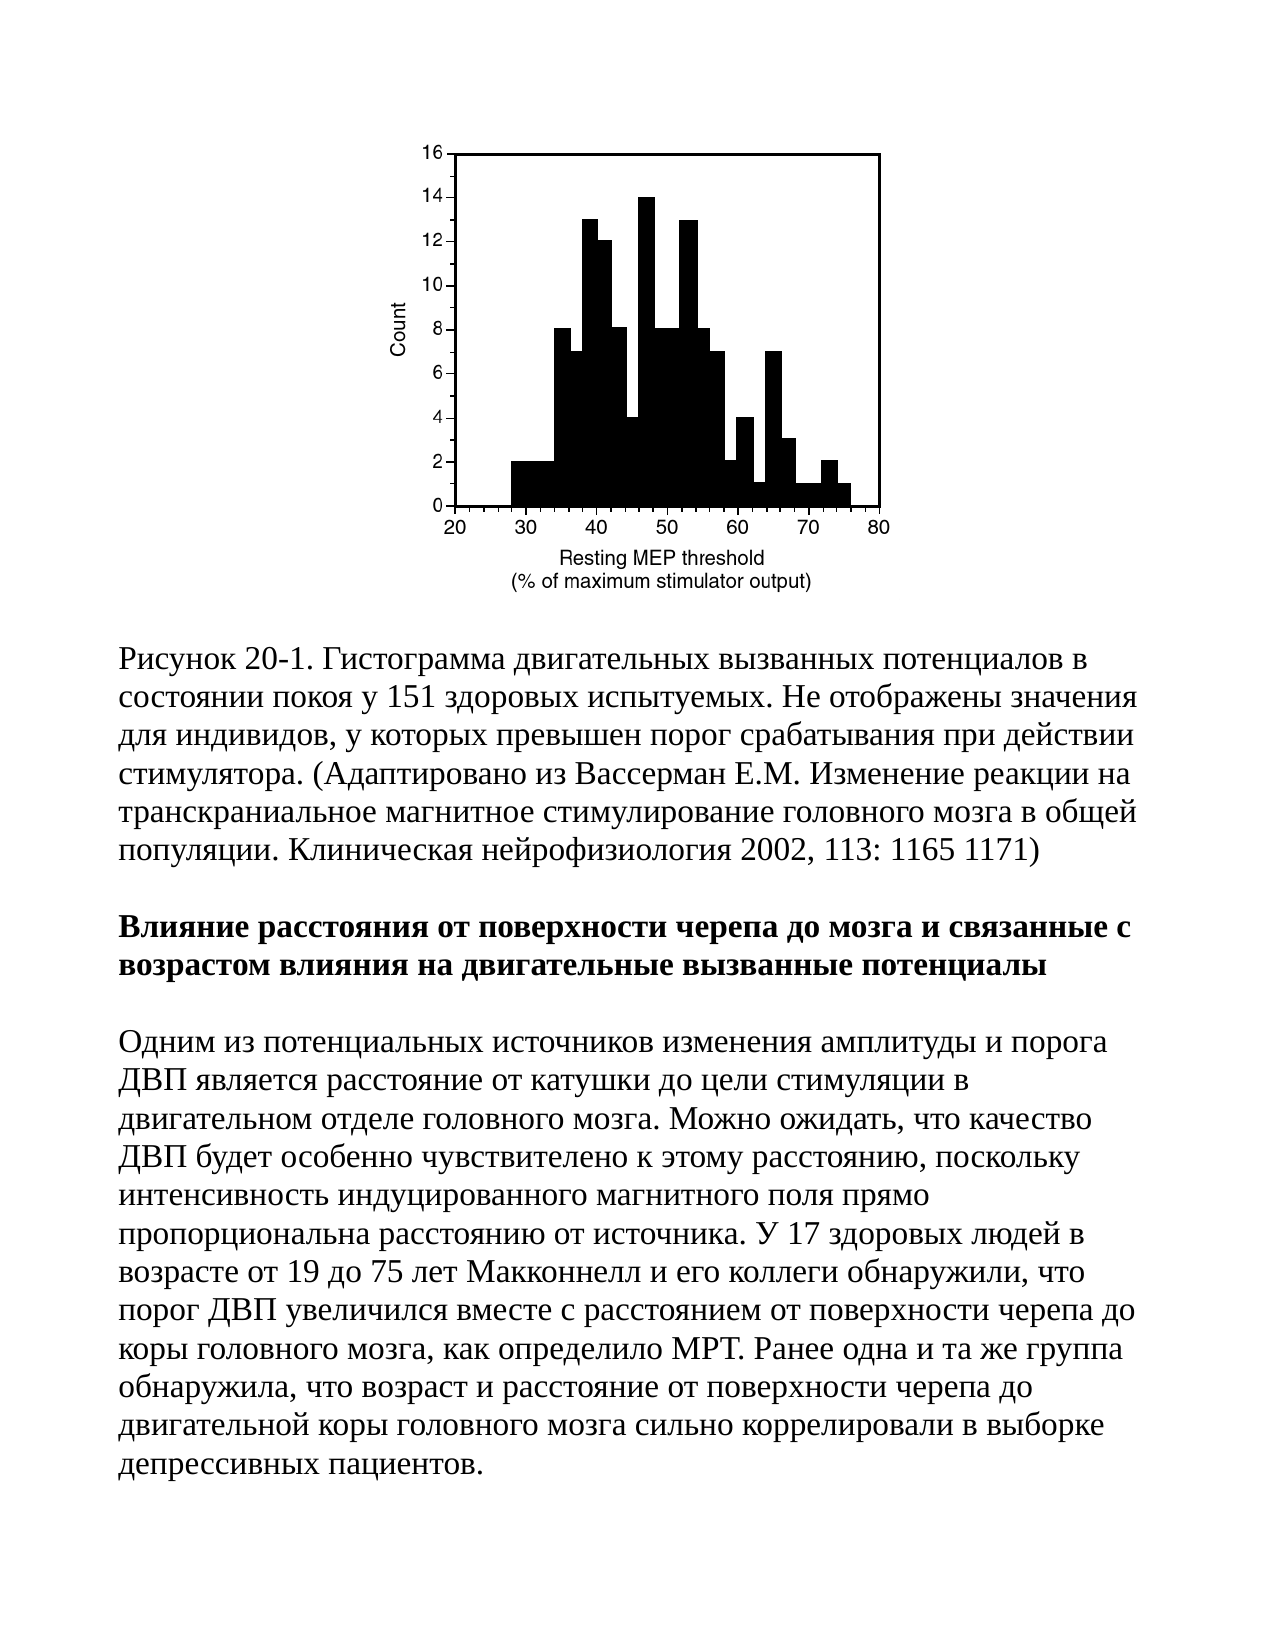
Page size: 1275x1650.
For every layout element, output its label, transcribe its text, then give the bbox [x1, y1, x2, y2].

text Одним из потенциальных источников изменения амплитуды и порога ДВП является расстояние от катушки до цели стимуляции в двигательном отделе головного мозга. Можно ожидать, что качество ДВП будет особенно чувствителено к этому расстоянию, поскольку интенсивность индуцированного магнитного поля прямо пропорциональна расстоянию от источника. У 17 здоровых людей в возрасте от 19 до 75 лет Макконнелл и его коллеги обнаружили, что порог ДВП увеличился вместе с расстоянием от поверхности черепа до коры головного мозга, как определило МРТ. Ранее одна и та же группа обнаружила, что возраст и расстояние от поверхности черепа до двигательной коры головного мозга сильно коррелировали в выборке депрессивных пациентов. [118, 1021, 1157, 1481]
text Влияние расстояния от поверхности черепа до мозга и связанные с возрастом влияния на двигательные вызванные потенциалы [118, 906, 1157, 983]
picture [375, 118, 900, 600]
text Рисунок 20-1. Гистограмма двигательных вызванных потенциалов в состоянии покоя у 151 здоровых испытуемых. Не отображены значения для индивидов, у которых превышен порог срабатывания при действии стимулятора. (Адаптировано из Вассерман Е.М. Изменение реакции на транскраниальное магнитное стимулирование головного мозга в общей популяции. Клиническая нейрофизиология 2002, 113: 1165 1171) [118, 638, 1157, 868]
